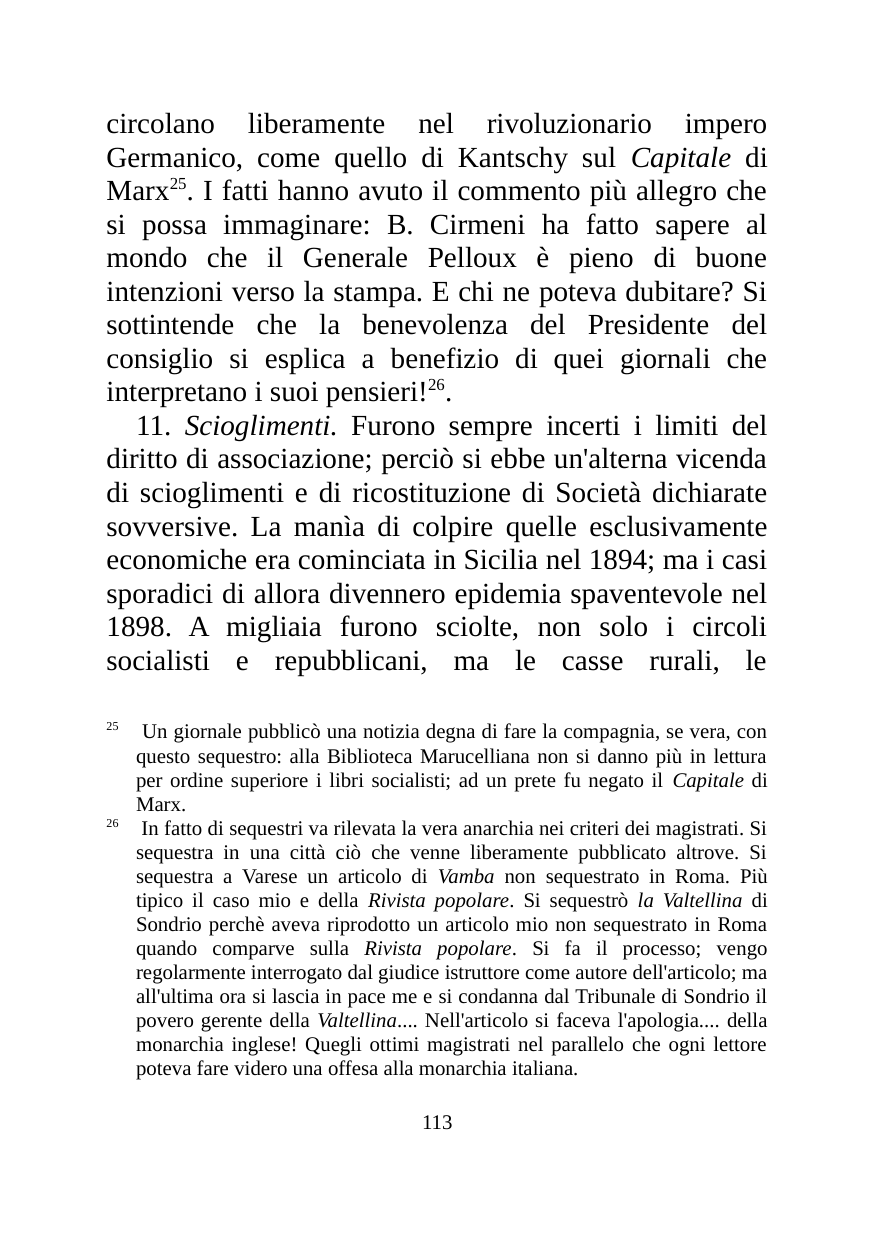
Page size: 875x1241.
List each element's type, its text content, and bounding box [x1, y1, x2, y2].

text circolano liberamente nel rivoluzionario impero Germanico, come quello di Kantschy sul Capitale di Marx. I fatti hanno avuto il commento più allegro che si possa immaginare: B. Cirmeni ha fatto sapere al mondo che il Generale Pelloux è pieno di buone intenzioni verso la stampa. E chi ne poteva dubitare? Si sottintende che la benevolenza del Presidente del consiglio si esplica a benefizio di quei giornali che interpretano i suoi pensieri!. [106, 106, 768, 408]
text 11. Scioglimenti. Furono sempre incerti i limiti del diritto di associazione; perciò si ebbe un'alterna vicenda di scioglimenti e di ricostituzione di Società dichiarate sovversive. La manìa di colpire quelle esclusivamente economiche era cominciata in Sicilia nel 1894; ma i casi sporadici di allora divennero epidemia spaventevole nel 1898. A migliaia furono sciolte, non solo i circoli socialisti e repubblicani, ma le casse rurali, le [106, 408, 768, 676]
text Un giornale pubblicò una notizia degna di fare la compagnia, se vera, con questo sequestro: alla Biblioteca Marucelliana non si danno più in lettura per ordine superiore i libri socialisti; ad un prete fu negato il Capitale di Marx. [106, 719, 768, 816]
text In fatto di sequestri va rilevata la vera anarchia nei criteri dei magistrati. Si sequestra in una città ciò che venne liberamente pubblicato altrove. Si sequestra a Varese un articolo di Vamba non sequestrato in Roma. Più tipico il caso mio e della Rivista popolare. Si sequestrò la Valtellina di Sondrio perchè aveva riprodotto un articolo mio non sequestrato in Roma quando comparve sulla Rivista popolare. Si fa il processo; vengo regolarmente interrogato dal giudice istruttore come autore dell'articolo; ma all'ultima ora si lascia in pace me e si condanna dal Tribunale di Sondrio il povero gerente della Valtellina.... Nell'articolo si faceva l'apologia.... della monarchia inglese! Quegli ottimi magistrati nel parallelo che ogni lettore poteva fare videro una offesa alla monarchia italiana. [106, 816, 768, 1080]
